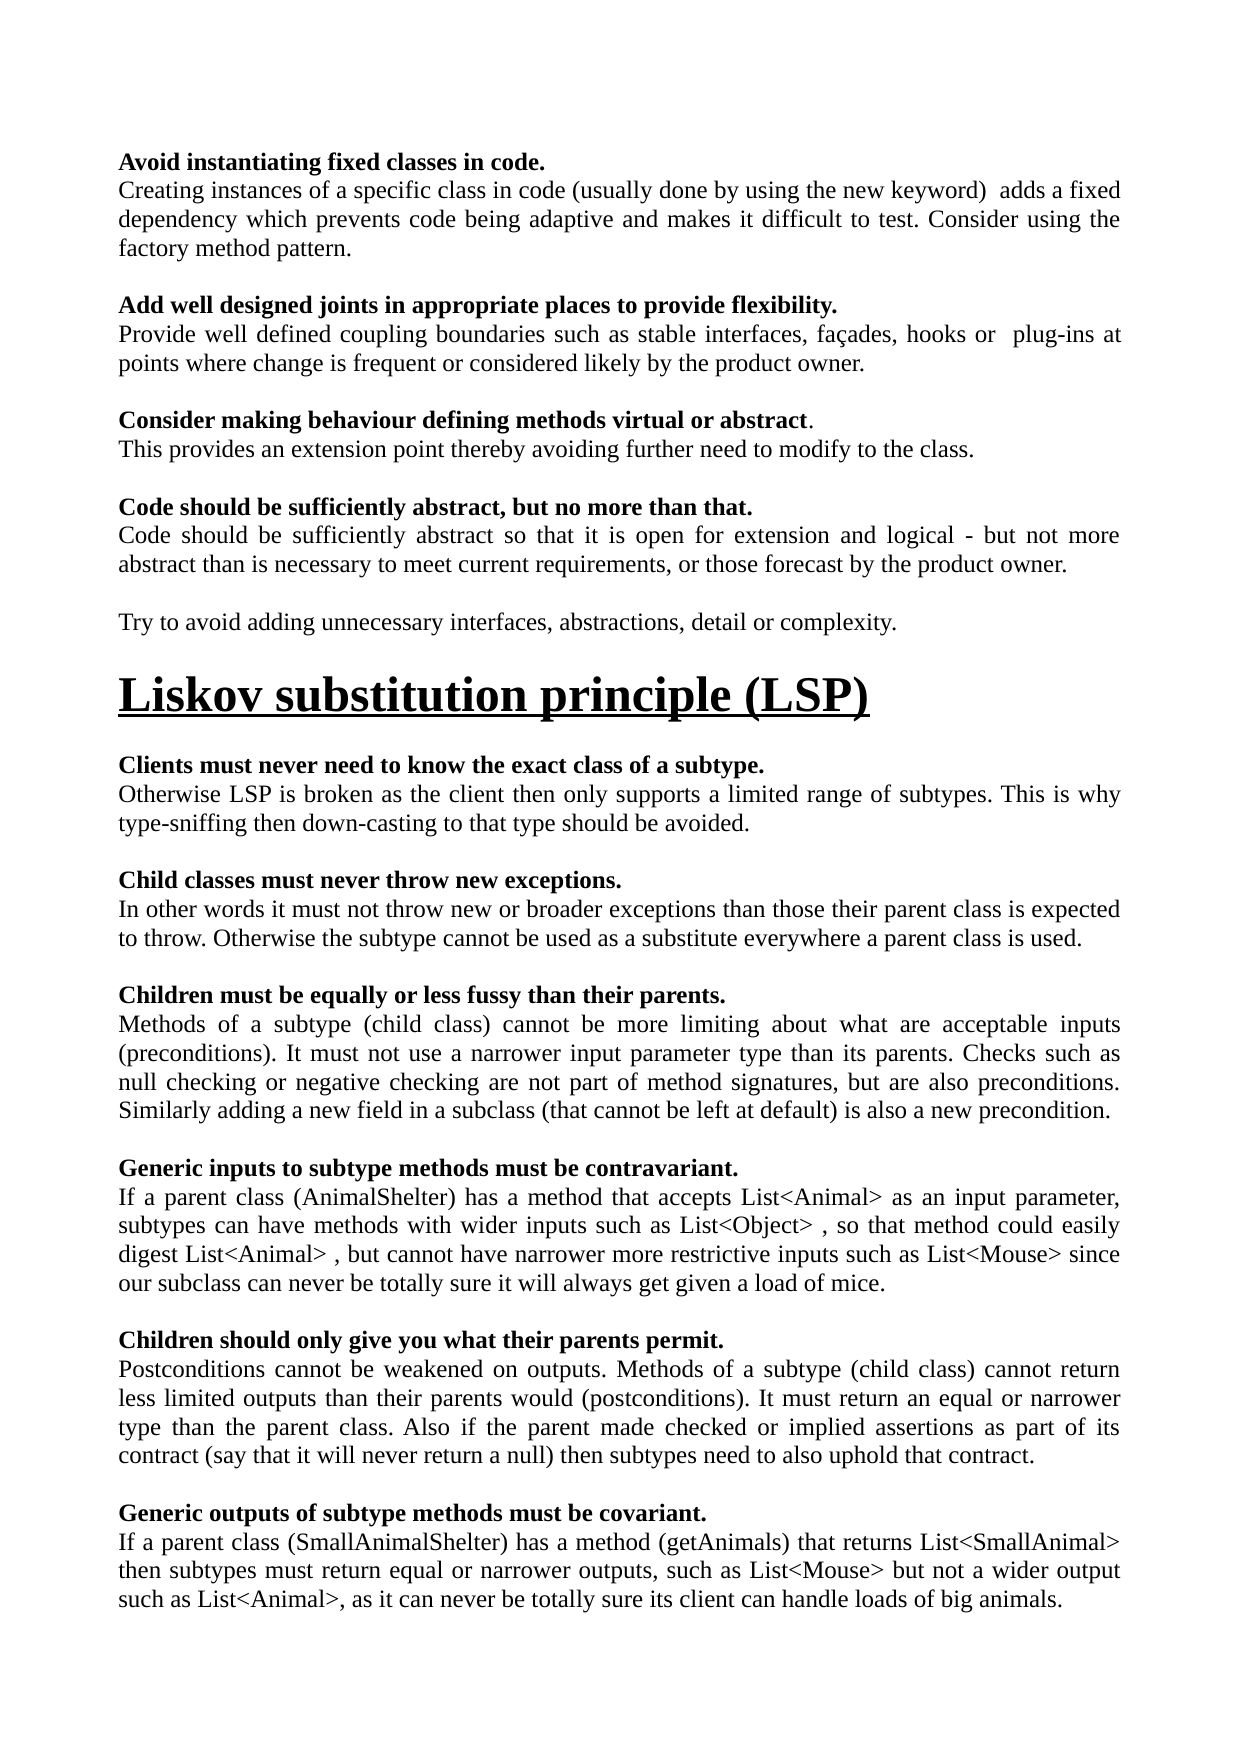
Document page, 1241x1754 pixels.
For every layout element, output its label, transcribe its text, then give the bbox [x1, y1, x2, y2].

text Avoid instantiating fixed classes in code. [118, 147, 1122, 176]
text Code should be sufficiently abstract so that it is open for extension and logical - but not more abstract than is necessary to meet current requirements, or those forecast by the product owner. [118, 521, 1122, 578]
text This provides an extension point thereby avoiding further need to modify to the class. [118, 434, 1122, 463]
text Children should only give you what their parents permit. [118, 1326, 1122, 1354]
text Liskov substitution principle (LSP) [118, 664, 1122, 722]
text Consider making behaviour defining methods virtual or abstract. [118, 406, 1122, 434]
text Children must be equally or less fussy than their parents. [118, 981, 1122, 1009]
text Creating instances of a specific class in code (usually done by using the new keyword) adds a fixed dependency which prevents code being adaptive and makes it difficult to test. Consider using the factory method pattern. [118, 176, 1122, 262]
text Child classes must never throw new exceptions. [118, 866, 1122, 894]
text Clients must never need to know the exact class of a subtype. [118, 751, 1122, 779]
text If a parent class (SmallAnimalShelter) has a method (getAnimals) that returns List<SmallAnimal> then subtypes must return equal or narrower outputs, such as List<Mouse> but not a wider output such as List<Animal>, as it can never be totally sure its client can handle loads of big animals. [118, 1527, 1122, 1613]
text Otherwise LSP is broken as the client then only supports a limited range of subtypes. This is why type-sniffing then down-casting to that type should be avoided. [118, 779, 1122, 837]
text If a parent class (AnimalShelter) has a method that accepts List<Animal> as an input parameter, subtypes can have methods with wider inputs such as List<Object> , so that method could easily digest List<Animal> , but cannot have narrower more restrictive inputs such as List<Mouse> since our subclass can never be totally sure it will always get given a load of mice. [118, 1182, 1122, 1297]
text Generic outputs of subtype methods must be covariant. [118, 1498, 1122, 1527]
text Postconditions cannot be weakened on outputs. Methods of a subtype (child class) cannot return less limited outputs than their parents would (postconditions). It must return an equal or narrower type than the parent class. Also if the parent made checked or implied assertions as part of its contract (say that it will never return a null) then subtypes need to also uphold that contract. [118, 1354, 1122, 1469]
text Generic inputs to subtype methods must be contravariant. [118, 1153, 1122, 1182]
text Add well designed joints in appropriate places to provide flexibility. [118, 291, 1122, 319]
text Code should be sufficiently abstract, but no more than that. [118, 492, 1122, 521]
text In other words it must not throw new or broader exceptions than those their parent class is expected to throw. Otherwise the subtype cannot be used as a substitute everywhere a parent class is used. [118, 894, 1122, 952]
text Provide well defined coupling boundaries such as stable interfaces, façades, hooks or plug-ins at points where change is frequent or considered likely by the product owner. [118, 319, 1122, 377]
text Methods of a subtype (child class) cannot be more limiting about what are acceptable inputs (preconditions). It must not use a narrower input parameter type than its parents. Checks such as null checking or negative checking are not part of method signatures, but are also preconditions. Similarly adding a new field in a subclass (that cannot be left at default) is also a new precondition. [118, 1009, 1122, 1124]
text Try to avoid adding unnecessary interfaces, abstractions, detail or complexity. [118, 607, 1122, 636]
